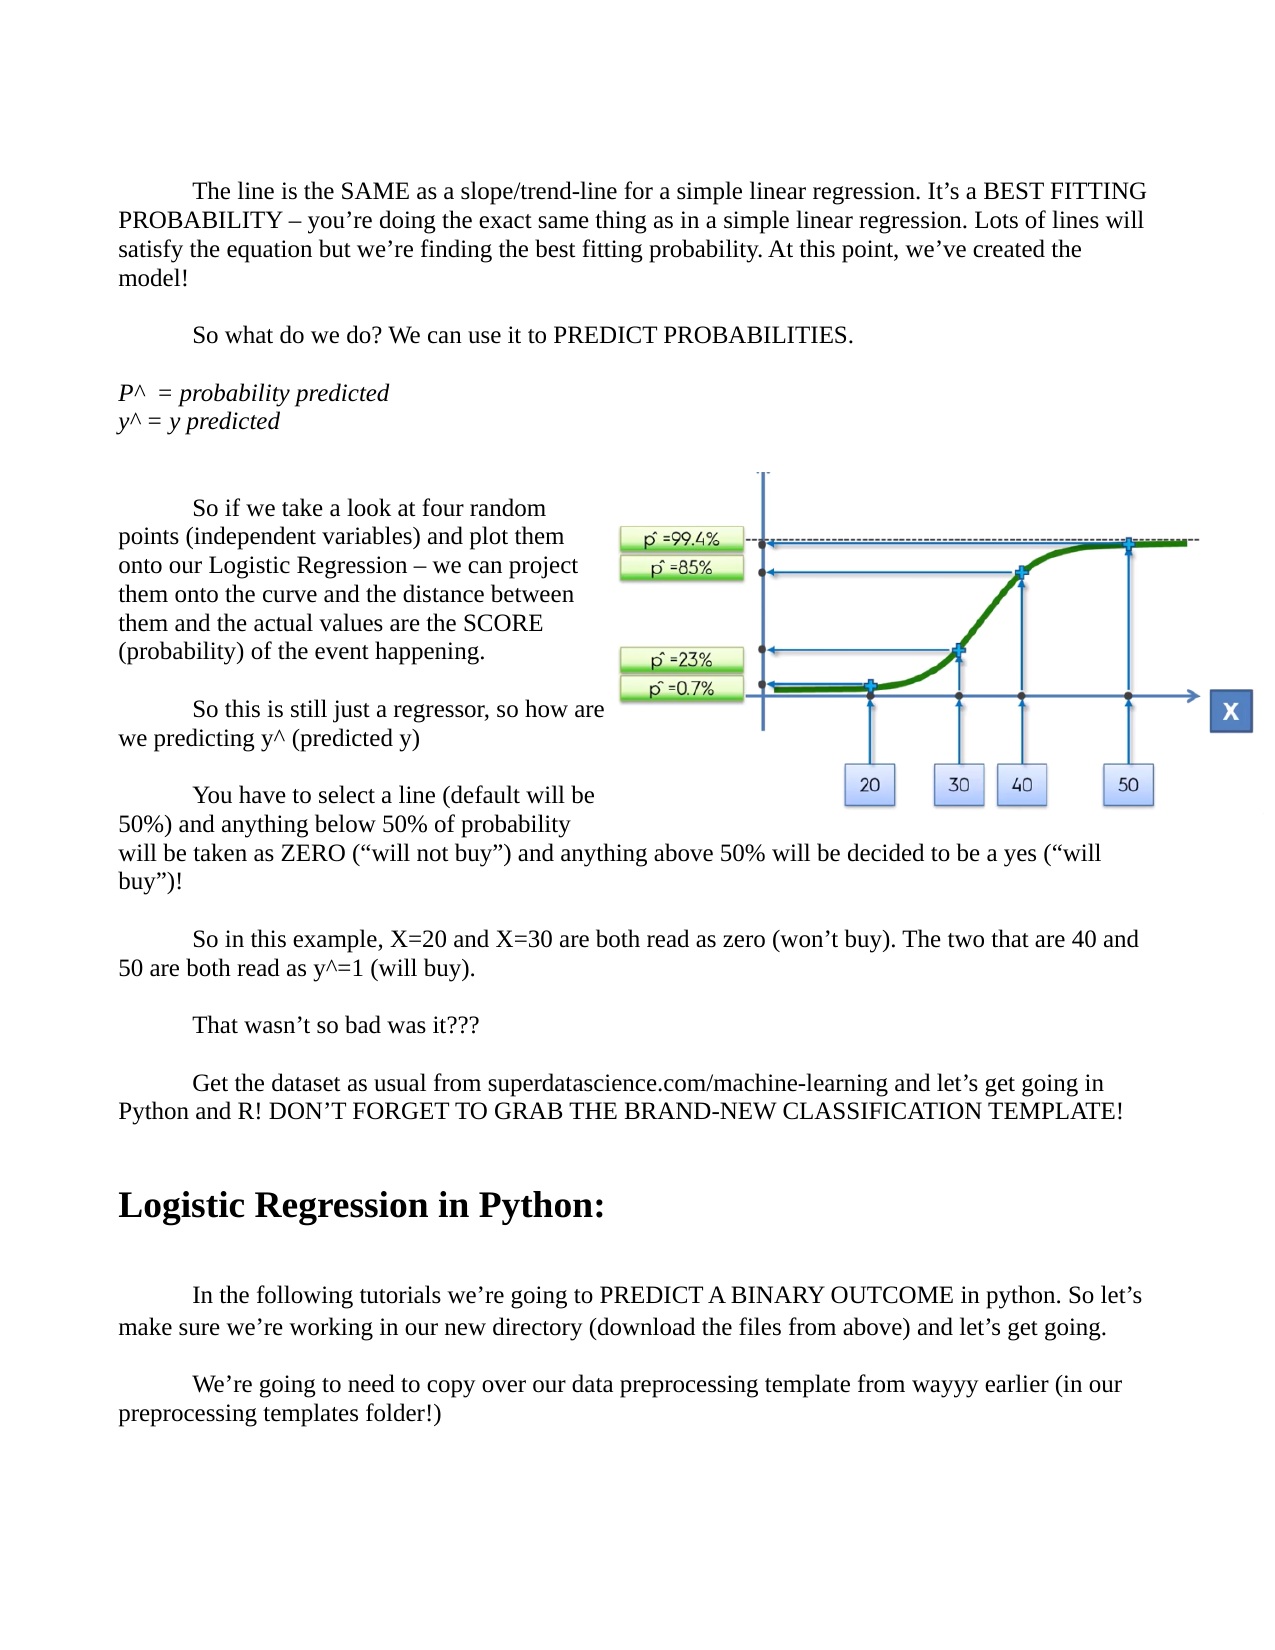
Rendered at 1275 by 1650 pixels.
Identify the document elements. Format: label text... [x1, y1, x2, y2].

text Logistic Regression in Python: [118, 1183, 1157, 1226]
text The line is the SAME as a slope/trend-line for a simple linear regression. It’s a BEST FITTING PROBABILITY – you’re doing the exact same thing as in a simple linear regression. Lots of lines will satisfy the equation but we’re finding the best fitting probability. At this point, we’ve created the model! [118, 176, 1157, 291]
text P^ = probability predicted [118, 378, 1157, 406]
text So what do we do? We can use it to PREDICT PROBABILITIES. [118, 320, 1157, 349]
text y^ = y predicted [118, 406, 1157, 435]
picture [610, 472, 1264, 814]
text You have to select a line (default will be 50%) and anything below 50% of probability will be taken as ZERO (“will not buy”) and anything above 50% will be decided to be a yes (“will buy”)! [118, 780, 1157, 895]
text So this is still just a regressor, so how are we predicting y^ (predicted y) [118, 694, 610, 751]
text So in this example, X=20 and X=30 are both read as zero (won’t buy). The two that are 40 and 50 are both read as y^=1 (will buy). [118, 924, 1157, 981]
text So if we take a look at four random points (independent variables) and plot them onto our Logistic Regression – we can project them onto the curve and the distance between them and the actual values are the SCORE (probability) of the event happening. [118, 493, 610, 665]
text Get the dataset as usual from superdatascience.com/machine-learning and let’s get going in Python and R! DON’T FORGET TO GRAB THE BRAND-NEW CLASSIFICATION TEMPLATE! [118, 1068, 1157, 1125]
text That wasn’t so bad was it??? [118, 1010, 1157, 1039]
text We’re going to need to copy over our data preprocessing template from wayyy earlier (in our preprocessing templates folder!) [118, 1369, 1157, 1427]
text In the following tutorials we’re going to PREDICT A BINARY OUTCOME in python. So let’s make sure we’re working in our new directory (download the files from above) and let’s get going. [118, 1269, 1157, 1341]
